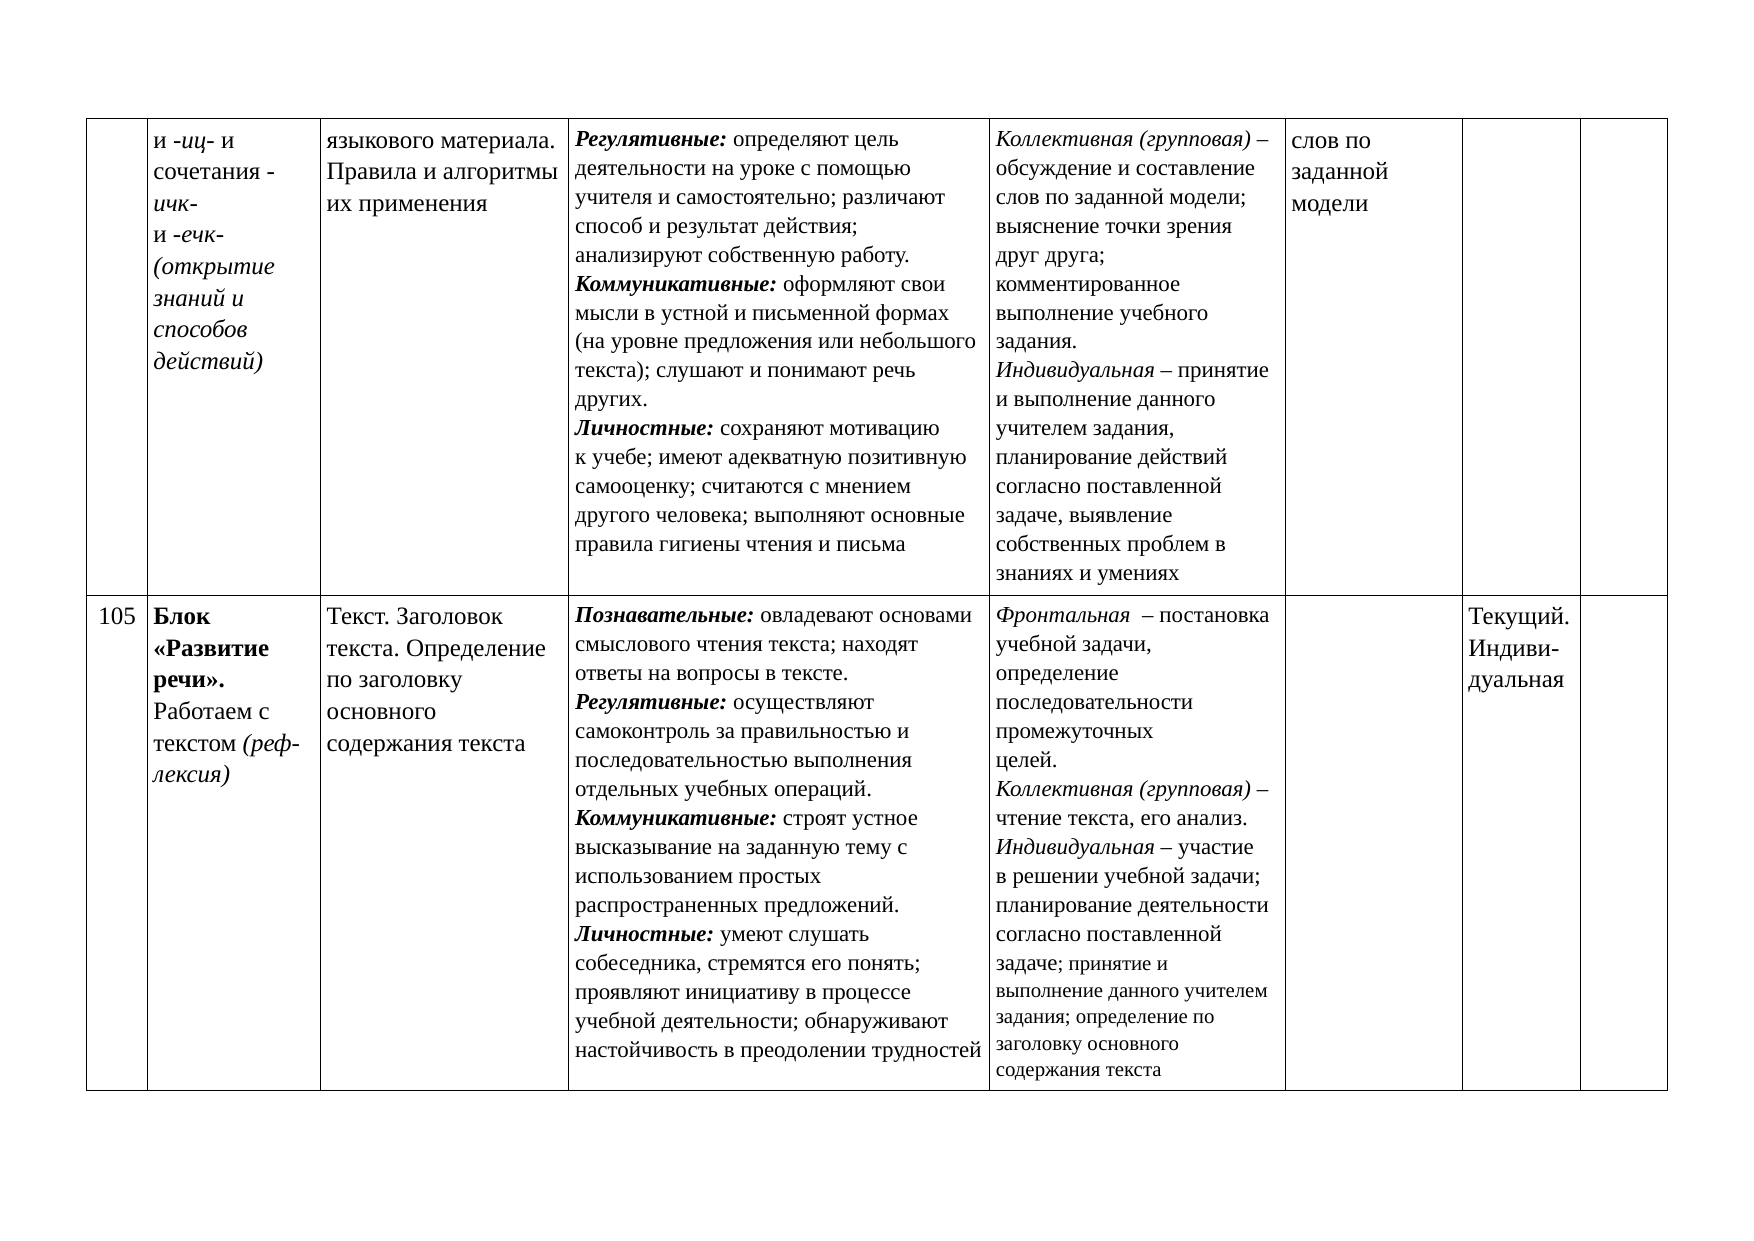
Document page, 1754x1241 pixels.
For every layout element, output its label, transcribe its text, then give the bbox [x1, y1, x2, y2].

table_cell Текст. Заголовок текста. Определение по заголовку основного содержания текста [321, 596, 568, 1090]
table_cell Регулятивные: определяют цель деятельности на уроке с помощью учителя и самостоятельно; различают способ и результат действия; анализируют собственную работу. Коммуникативные: оформляют свои мысли в устной и письменной формах (на уровне предложения или небольшого текста); слушают и понимают речь других. Личностные: сохраняют мотивацию к учебе; имеют адекватную позитивную самооценку; считаются с мнением другого человека; выполняют основные правила гигиены чтения и письма [569, 119, 989, 595]
table_cell [1581, 119, 1667, 595]
table_cell Коллективная (групповая) – обсуждение и составление слов по заданной модели; выяснение точки зрения друг друга; комментированное выполнение учебного задания. Индивидуальная – принятие и выполнение данного учителем задания, планирование действий согласно поставленной задаче, выявление собственных проблем в знаниях и умениях [990, 119, 1285, 595]
table_cell Блок «Развитие речи». Работаем с текстом (реф-лексия) [148, 596, 320, 1090]
table_cell слов по заданной модели [1286, 119, 1462, 595]
table_cell 105 [87, 596, 147, 1090]
table_cell [1463, 119, 1580, 595]
table_cell [1581, 596, 1667, 1090]
table_cell Познавательные: овладевают основами смыслового чтения текста; находят ответы на вопросы в тексте. Регулятивные: осуществляют самоконтроль за правильностью и последовательностью выполнения отдельных учебных операций. Коммуникативные: строят устное высказывание на заданную тему с использованием простых распространенных предложений. Личностные: умеют слушать собеседника, стремятся его понять; проявляют инициативу в процессе учебной деятельности; обнаруживают настойчивость в преодолении трудностей [569, 596, 989, 1090]
table_cell Текущий. Индиви-дуальная [1463, 596, 1580, 1090]
table_cell языкового материала. Правила и алгоритмы их применения [321, 119, 568, 595]
table_cell и -иц- и сочетания -ичк- и -ечк- (открытие знаний и способов действий) [148, 119, 320, 595]
table_cell [1286, 596, 1462, 1090]
table_cell Фронтальная – постановка учебной задачи, определение последовательности промежуточных целей. Коллективная (групповая) – чтение текста, его анализ. Индивидуальная – участие в решении учебной задачи; планирование деятельности согласно поставленной задаче; принятие и выполнение данного учителем задания; определение по заголовку основного содержания текста [990, 596, 1285, 1090]
table_cell [87, 119, 147, 595]
